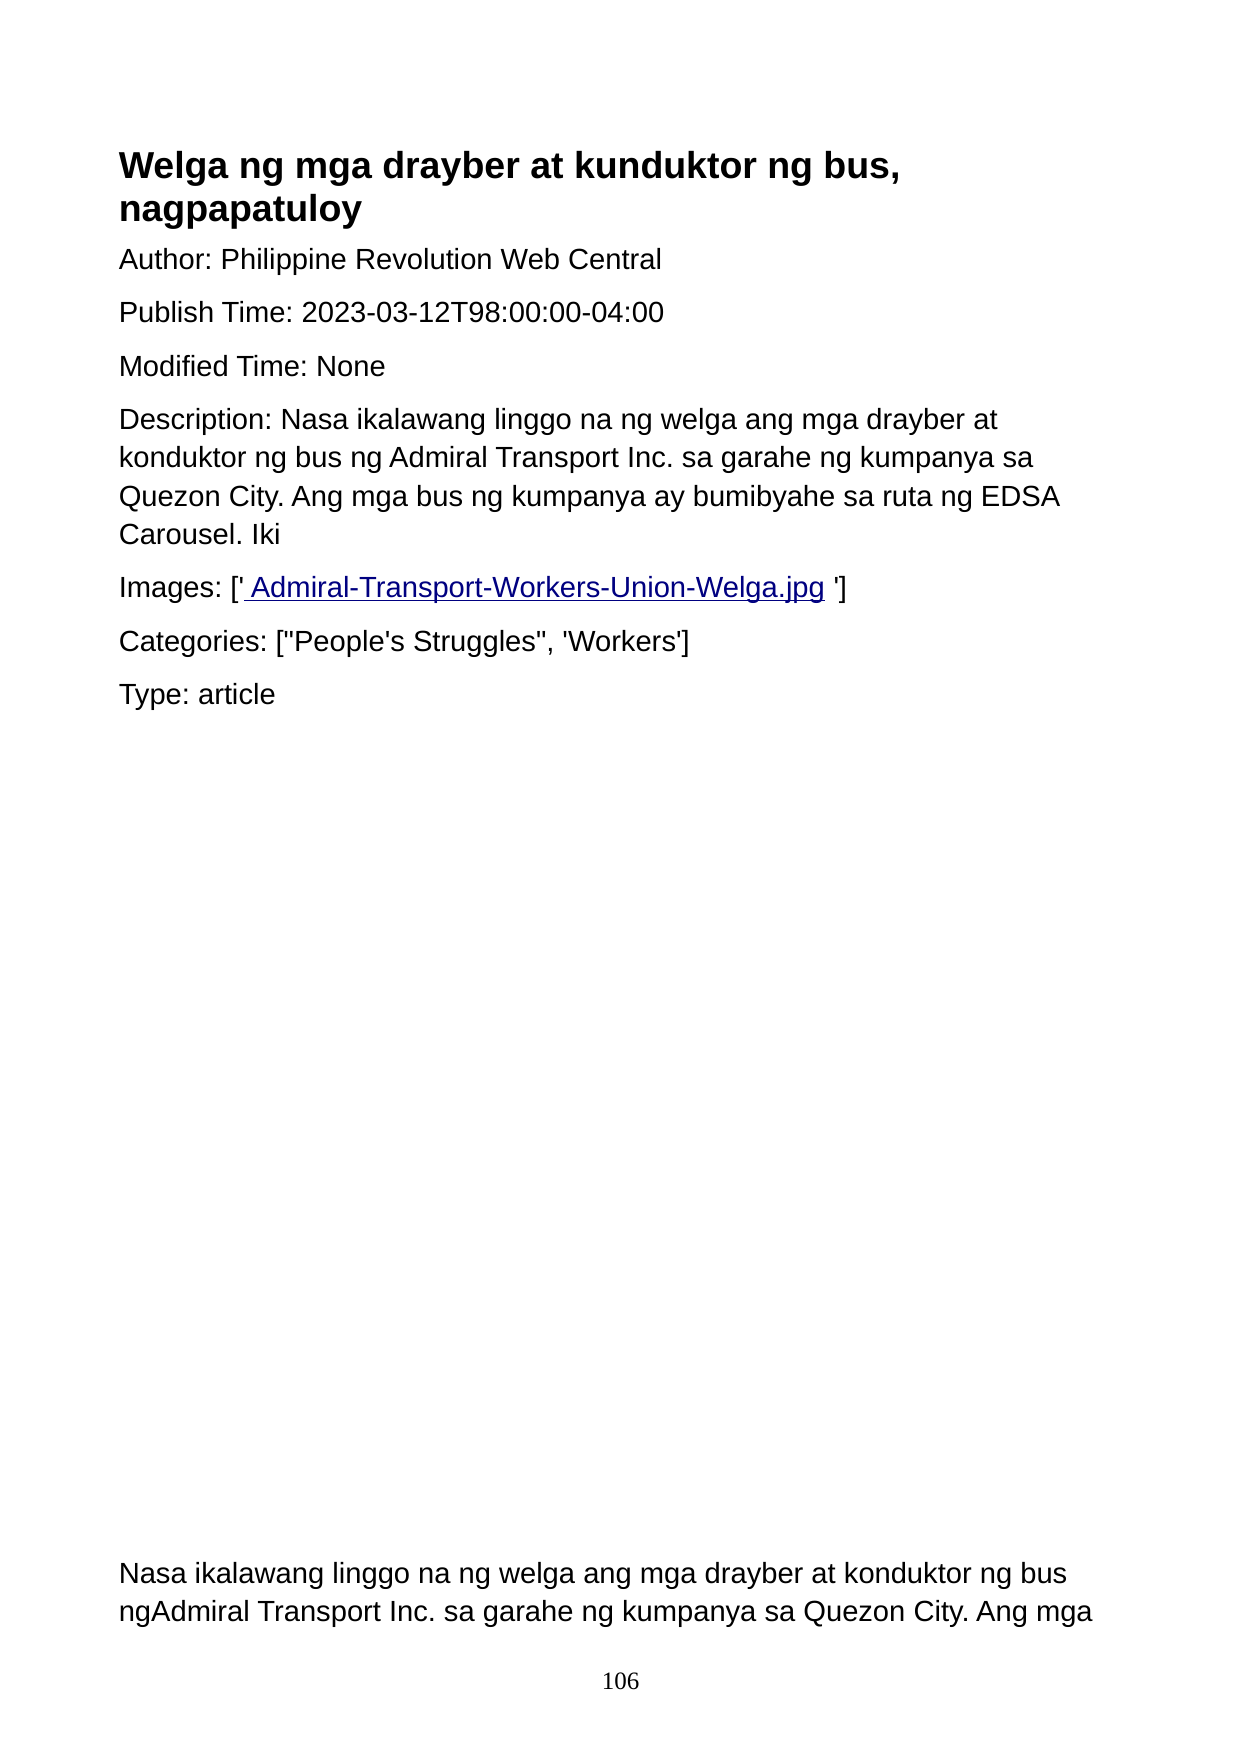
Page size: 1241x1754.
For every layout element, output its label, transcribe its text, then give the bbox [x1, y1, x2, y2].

text Publish Time: 2023-03-12T98:00:00-04:00 [118, 295, 1122, 329]
text Images: [' Admiral-Transport-Workers-Union-Welga.jpg '] [118, 570, 1122, 604]
subtitle Welga ng mga drayber at kunduktor ng bus, nagpapatuloy [118, 143, 1122, 230]
text Type: article [118, 677, 1122, 710]
text Nasa ikalawang linggo na ng welga ang mga drayber at konduktor ng bus ngAdmiral Transport Inc. sa garahe ng kumpanya sa Quezon City. Ang mga [118, 1556, 1122, 1628]
text Author: Philippine Revolution Web Central [118, 242, 1122, 276]
text Description: Nasa ikalawang linggo na ng welga ang mga drayber at konduktor ng bus ng Admiral Transport Inc. sa garahe ng kumpanya sa Quezon City. Ang mga bus ng kumpanya ay bumibyahe sa ruta ng EDSA Carousel. Iki [118, 402, 1122, 551]
text Modified Time: None [118, 348, 1122, 382]
text Categories: ["People's Struggles", 'Workers'] [118, 623, 1122, 657]
